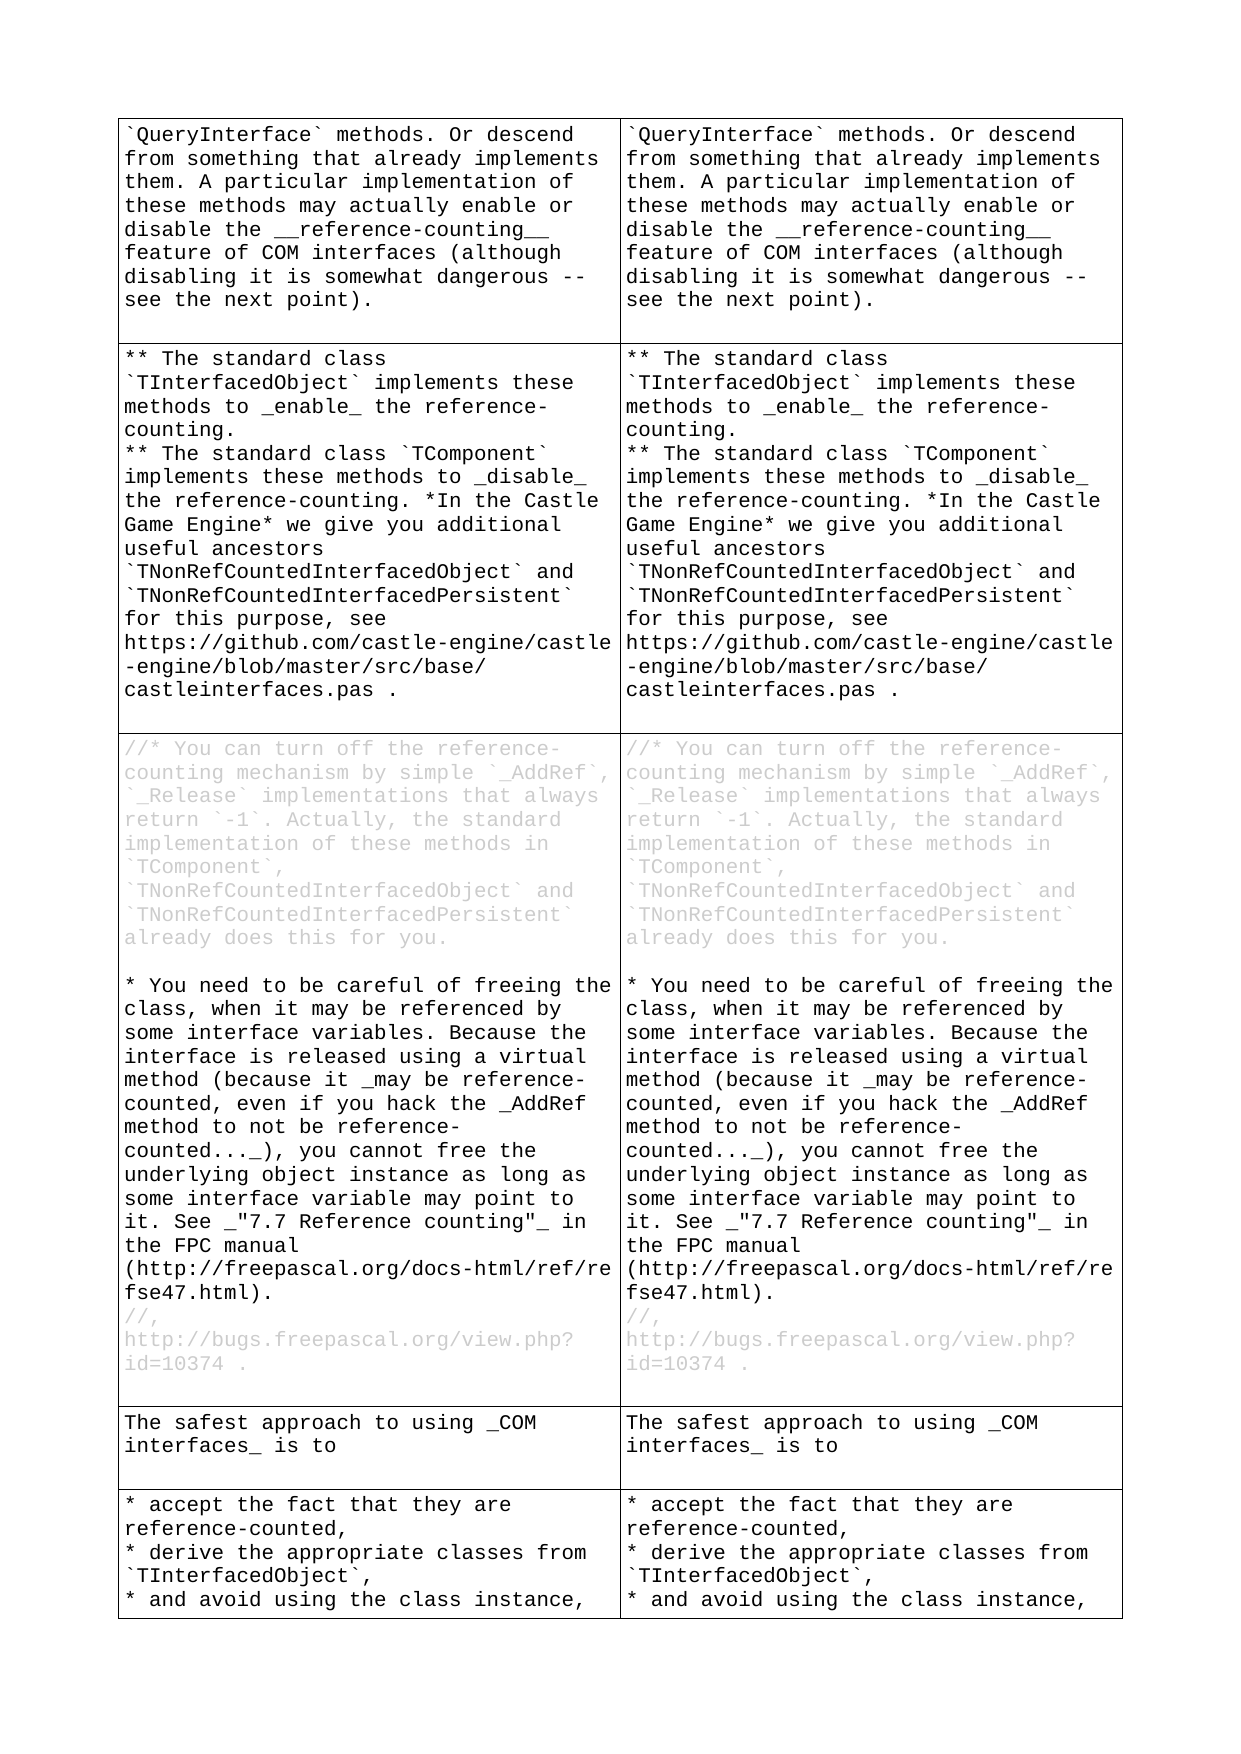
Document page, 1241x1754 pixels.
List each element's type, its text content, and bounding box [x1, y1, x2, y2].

table_cell ** The standard class `TInterfacedObject` implements these methods to _enable_ the reference-counting. ** The standard class `TComponent` implements these methods to _disable_ the reference-counting. *In the Castle Game Engine* we give you additional useful ancestors `TNonRefCountedInterfacedObject` and `TNonRefCountedInterfacedPersistent` for this purpose, see https://github.com/castle-engine/castle-engine/blob/master/src/base/castleinterfaces.pas . [119, 344, 620, 732]
table_cell `QueryInterface` methods. Or descend from something that already implements them. A particular implementation of these methods may actually enable or disable the __reference-counting__ feature of COM interfaces (although disabling it is somewhat dangerous -- see the next point). [621, 119, 1122, 342]
table_cell ** The standard class `TInterfacedObject` implements these methods to _enable_ the reference-counting. ** The standard class `TComponent` implements these methods to _disable_ the reference-counting. *In the Castle Game Engine* we give you additional useful ancestors `TNonRefCountedInterfacedObject` and `TNonRefCountedInterfacedPersistent` for this purpose, see https://github.com/castle-engine/castle-engine/blob/master/src/base/castleinterfaces.pas . [621, 344, 1122, 732]
table_cell //* You can turn off the reference-counting mechanism by simple `_AddRef`, `_Release` implementations that always return `-1`. Actually, the standard implementation of these methods in `TComponent`, `TNonRefCountedInterfacedObject` and `TNonRefCountedInterfacedPersistent` already does this for you. * You need to be careful of freeing the class, when it may be referenced by some interface variables. Because the interface is released using a virtual method (because it _may be reference-counted, even if you hack the _AddRef method to not be reference-counted..._), you cannot free the underlying object instance as long as some interface variable may point to it. See _"7.7 Reference counting"_ in the FPC manual (http://freepascal.org/docs-html/ref/refse47.html). //, http://bugs.freepascal.org/view.php?id=10374 . [621, 734, 1122, 1406]
table_cell The safest approach to using _COM interfaces_ is to [119, 1407, 620, 1488]
table_cell * accept the fact that they are reference-counted, * derive the appropriate classes from `TInterfacedObject`, * and avoid using the class instance, [119, 1490, 620, 1618]
table_cell * accept the fact that they are reference-counted, * derive the appropriate classes from `TInterfacedObject`, * and avoid using the class instance, [621, 1490, 1122, 1618]
table_cell `QueryInterface` methods. Or descend from something that already implements them. A particular implementation of these methods may actually enable or disable the __reference-counting__ feature of COM interfaces (although disabling it is somewhat dangerous -- see the next point). [119, 119, 620, 342]
table_cell The safest approach to using _COM interfaces_ is to [621, 1407, 1122, 1488]
table_cell //* You can turn off the reference-counting mechanism by simple `_AddRef`, `_Release` implementations that always return `-1`. Actually, the standard implementation of these methods in `TComponent`, `TNonRefCountedInterfacedObject` and `TNonRefCountedInterfacedPersistent` already does this for you. * You need to be careful of freeing the class, when it may be referenced by some interface variables. Because the interface is released using a virtual method (because it _may be reference-counted, even if you hack the _AddRef method to not be reference-counted..._), you cannot free the underlying object instance as long as some interface variable may point to it. See _"7.7 Reference counting"_ in the FPC manual (http://freepascal.org/docs-html/ref/refse47.html). //, http://bugs.freepascal.org/view.php?id=10374 . [119, 734, 620, 1406]
